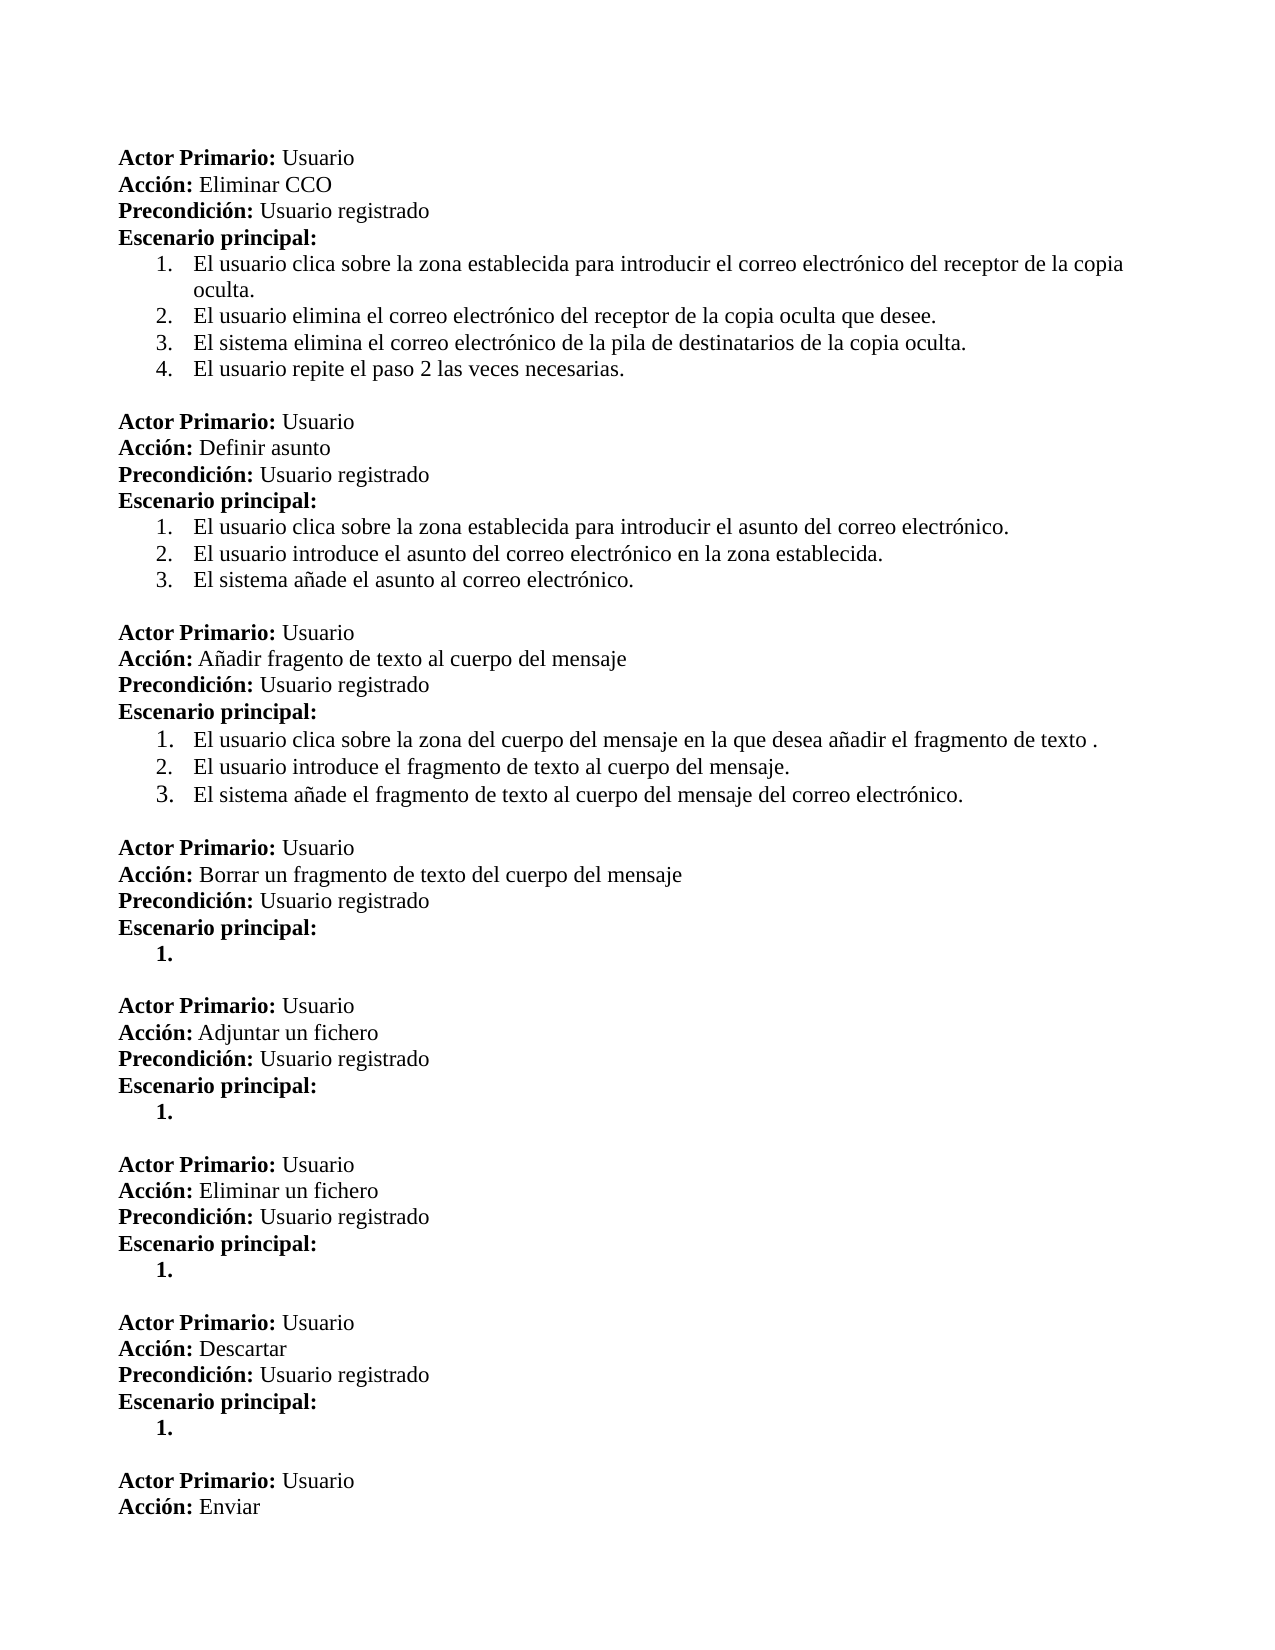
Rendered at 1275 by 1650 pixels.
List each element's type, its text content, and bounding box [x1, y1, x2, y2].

text Actor Primario: Usuario [118, 144, 1157, 171]
text Escenario principal: [118, 913, 1157, 940]
text Precondición: Usuario registrado [118, 1203, 1157, 1230]
list El usuario elimina el correo electrónico del receptor de la copia oculta que desee. [156, 303, 1157, 329]
text Escenario principal: [118, 1388, 1157, 1414]
text Escenario principal: [118, 1072, 1157, 1098]
text Actor Primario: Usuario [118, 1309, 1157, 1335]
list El usuario clica sobre la zona establecida para introducir el asunto del correo electrónico. [156, 513, 1157, 540]
text Escenario principal: [118, 698, 1157, 724]
text Actor Primario: Usuario [118, 408, 1157, 434]
list El sistema elimina el correo electrónico de la pila de destinatarios de la copia oculta. [156, 329, 1157, 355]
text Precondición: Usuario registrado [118, 1362, 1157, 1388]
text Escenario principal: [118, 1230, 1157, 1256]
text Actor Primario: Usuario [118, 1467, 1157, 1493]
text Precondición: Usuario registrado [118, 887, 1157, 913]
text Escenario principal: [118, 487, 1157, 513]
text Actor Primario: Usuario [118, 993, 1157, 1019]
text Acción: Enviar [118, 1493, 1157, 1520]
text Acción: Eliminar CCO [118, 171, 1157, 197]
text Acción: Adjuntar un fichero [118, 1019, 1157, 1045]
list El usuario repite el paso 2 las veces necesarias. [156, 355, 1157, 382]
text Precondición: Usuario registrado [118, 197, 1157, 223]
list El sistema añade el fragmento de texto al cuerpo del mensaje del correo electrónico. [156, 779, 1157, 808]
text Acción: Descartar [118, 1335, 1157, 1362]
text Precondición: Usuario registrado [118, 461, 1157, 487]
text Acción: Eliminar un fichero [118, 1177, 1157, 1203]
text Escenario principal: [118, 223, 1157, 250]
text Actor Primario: Usuario [118, 619, 1157, 645]
text Precondición: Usuario registrado [118, 1045, 1157, 1072]
list El usuario introduce el fragmento de texto al cuerpo del mensaje. [156, 753, 1157, 779]
text Precondición: Usuario registrado [118, 672, 1157, 698]
list El sistema añade el asunto al correo electrónico. [156, 566, 1157, 592]
list El usuario clica sobre la zona del cuerpo del mensaje en la que desea añadir el fragmento de texto . [156, 724, 1157, 753]
list El usuario introduce el asunto del correo electrónico en la zona establecida. [156, 540, 1157, 566]
text Acción: Añadir fragento de texto al cuerpo del mensaje [118, 645, 1157, 672]
text Acción: Borrar un fragmento de texto del cuerpo del mensaje [118, 861, 1157, 887]
text Actor Primario: Usuario [118, 1151, 1157, 1177]
list El usuario clica sobre la zona establecida para introducir el correo electrónico del receptor de la copia oculta. [156, 250, 1157, 303]
text Acción: Definir asunto [118, 434, 1157, 461]
text Actor Primario: Usuario [118, 834, 1157, 861]
